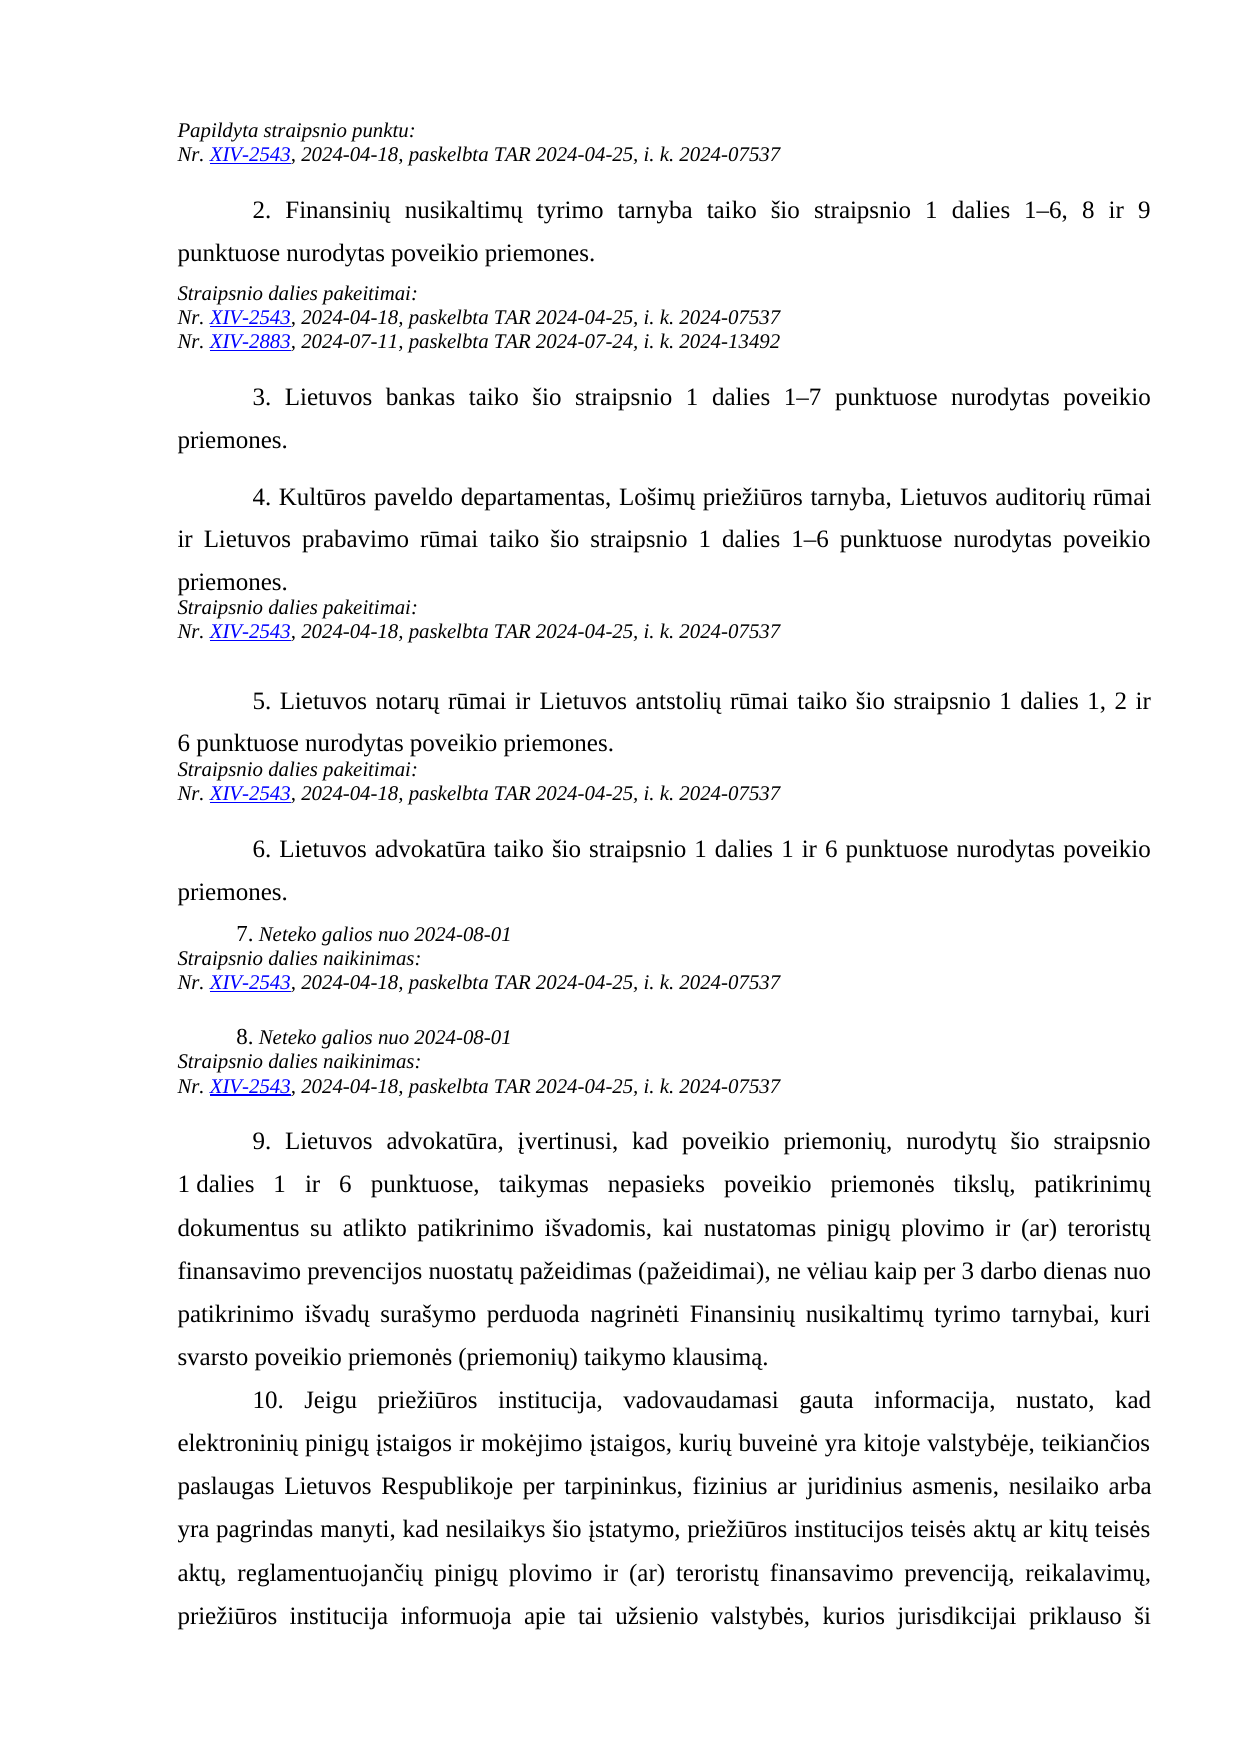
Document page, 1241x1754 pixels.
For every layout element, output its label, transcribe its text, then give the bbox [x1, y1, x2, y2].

text 2. Finansinių nusikaltimų tyrimo tarnyba taiko šio straipsnio 1 dalies 1–6, 8 ir 9 punktuose nurodytas poveikio priemones. [177, 195, 1152, 267]
text Straipsnio dalies pakeitimai: [177, 281, 1152, 305]
text 8. Neteko galios nuo 2024-08-01 [177, 1023, 1152, 1049]
text 7. Neteko galios nuo 2024-08-01 [177, 920, 1152, 946]
text Nr. XIV-2883, 2024-07-11, paskelbta TAR 2024-07-24, i. k. 2024-13492 [177, 329, 1152, 353]
text 10. Jeigu priežiūros institucija, vadovaudamasi gauta informacija, nustato, kad elektroninių pinigų įstaigos ir mokėjimo įstaigos, kurių buveinė yra kitoje valstybėje, teikiančios paslaugas Lietuvos Respublikoje per tarpininkus, fizinius ar juridinius asmenis, nesilaiko arba yra pagrindas manyti, kad nesilaikys šio įstatymo, priežiūros institucijos teisės aktų ar kitų teisės aktų, reglamentuojančių pinigų plovimo ir (ar) teroristų finansavimo prevenciją, reikalavimų, priežiūros institucija informuoja apie tai užsienio valstybės, kurios jurisdikcijai priklauso ši [177, 1385, 1152, 1629]
text Nr. XIV-2543, 2024-04-18, paskelbta TAR 2024-04-25, i. k. 2024-07537 [177, 970, 1152, 994]
text Nr. XIV-2543, 2024-04-18, paskelbta TAR 2024-04-25, i. k. 2024-07537 [177, 1073, 1152, 1098]
text Straipsnio dalies pakeitimai: [177, 757, 1152, 781]
text Nr. XIV-2543, 2024-04-18, paskelbta TAR 2024-04-25, i. k. 2024-07537 [177, 619, 1152, 643]
text Papildyta straipsnio punktu: [177, 118, 1152, 142]
text Straipsnio dalies naikinimas: [177, 946, 1152, 970]
text Straipsnio dalies pakeitimai: [177, 595, 1152, 619]
text 5. Lietuvos notarų rūmai ir Lietuvos antstolių rūmai taiko šio straipsnio 1 dalies 1, 2 ir 6 punktuose nurodytas poveikio priemones. [177, 672, 1152, 757]
text 4. Kultūros paveldo departamentas, Lošimų priežiūros tarnyba, Lietuvos auditorių rūmai ir Lietuvos prabavimo rūmai taiko šio straipsnio 1 dalies 1–6 punktuose nurodytas poveikio priemones. [177, 468, 1152, 595]
text Nr. XIV-2543, 2024-04-18, paskelbta TAR 2024-04-25, i. k. 2024-07537 [177, 142, 1152, 166]
text 3. Lietuvos bankas taiko šio straipsnio 1 dalies 1–7 punktuose nurodytas poveikio priemones. [177, 382, 1152, 454]
text 6. Lietuvos advokatūra taiko šio straipsnio 1 dalies 1 ir 6 punktuose nurodytas poveikio priemones. [177, 834, 1152, 906]
text 9. Lietuvos advokatūra, įvertinusi, kad poveikio priemonių, nurodytų šio straipsnio 1 dalies 1 ir 6 punktuose, taikymas nepasieks poveikio priemonės tikslų, patikrinimų dokumentus su atlikto patikrinimo išvadomis, kai nustatomas pinigų plovimo ir (ar) teroristų finansavimo prevencijos nuostatų pažeidimas (pažeidimai), ne vėliau kaip per 3 darbo dienas nuo patikrinimo išvadų surašymo perduoda nagrinėti Finansinių nusikaltimų tyrimo tarnybai, kuri svarsto poveikio priemonės (priemonių) taikymo klausimą. [177, 1126, 1152, 1371]
text Straipsnio dalies naikinimas: [177, 1049, 1152, 1073]
text Nr. XIV-2543, 2024-04-18, paskelbta TAR 2024-04-25, i. k. 2024-07537 [177, 305, 1152, 329]
text Nr. XIV-2543, 2024-04-18, paskelbta TAR 2024-04-25, i. k. 2024-07537 [177, 781, 1152, 805]
